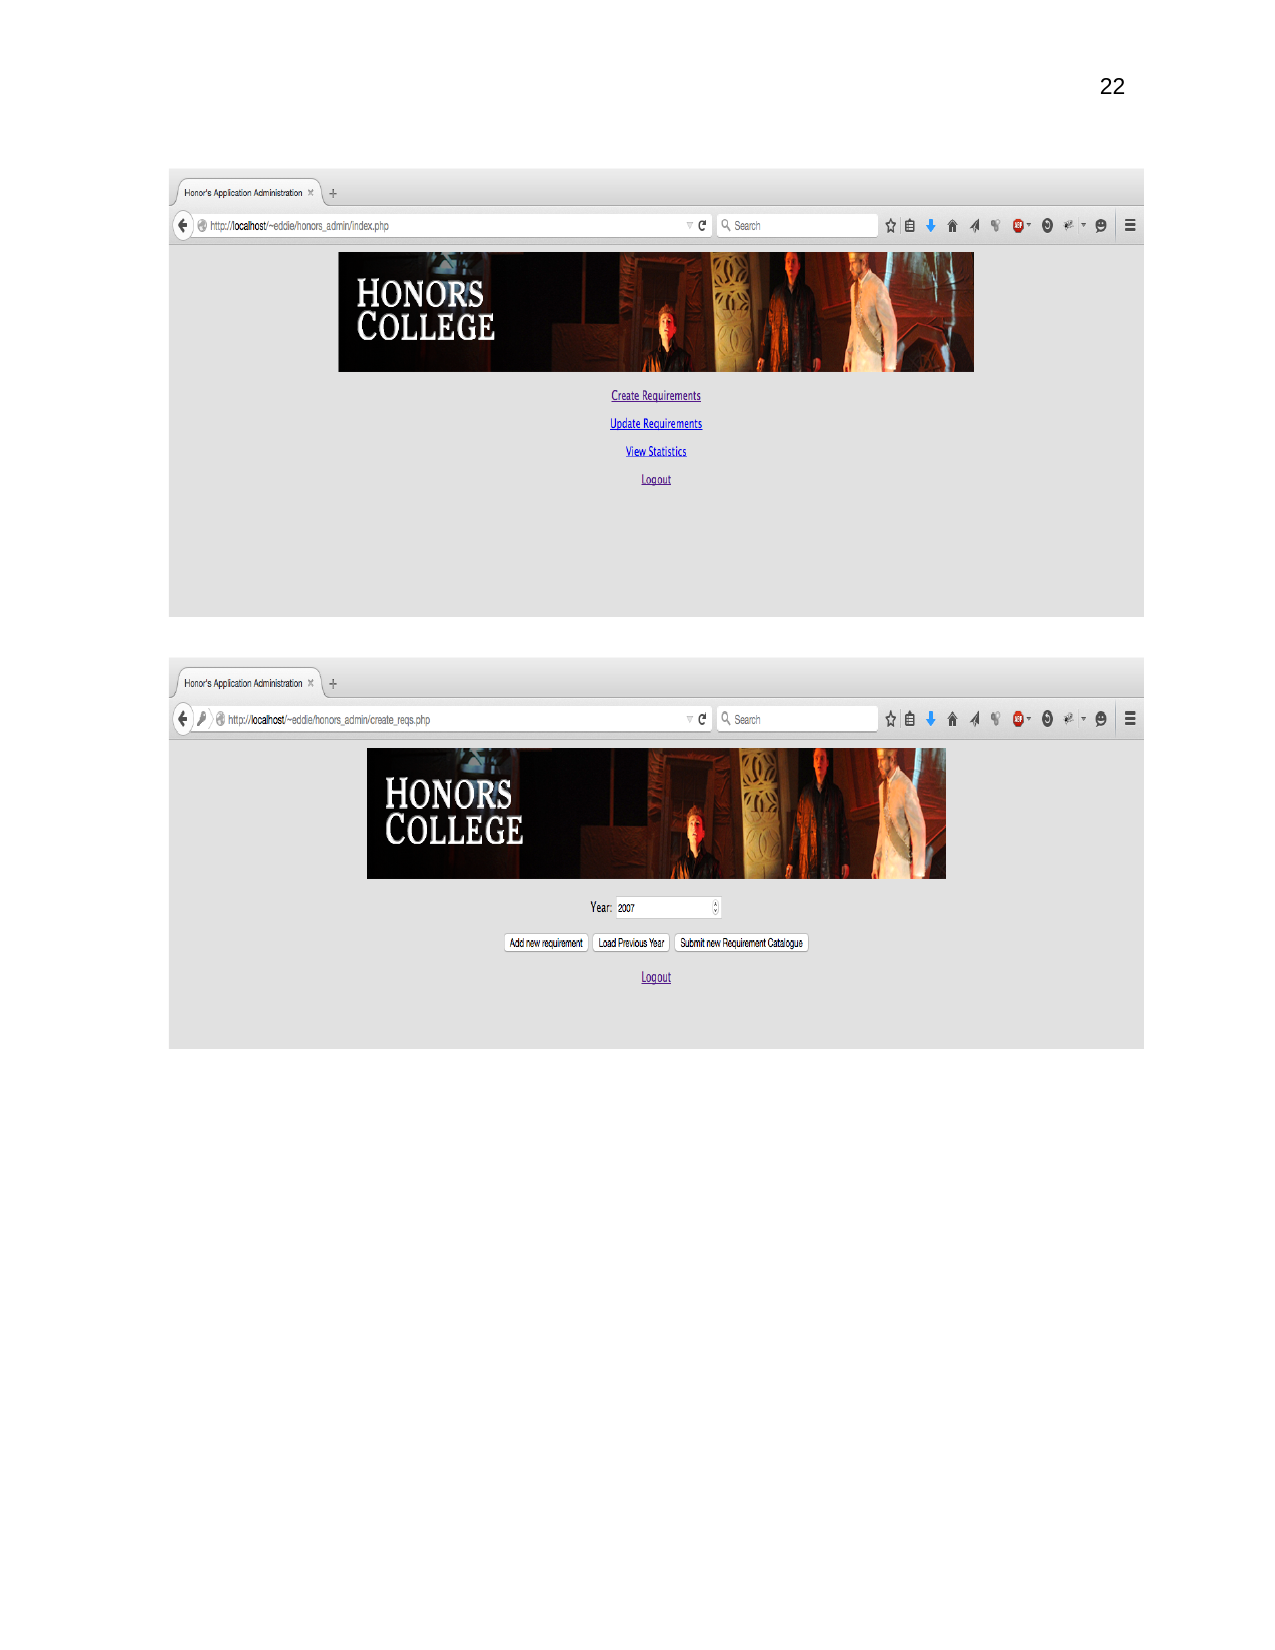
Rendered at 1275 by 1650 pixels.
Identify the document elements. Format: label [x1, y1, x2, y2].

picture [168, 168, 1144, 617]
